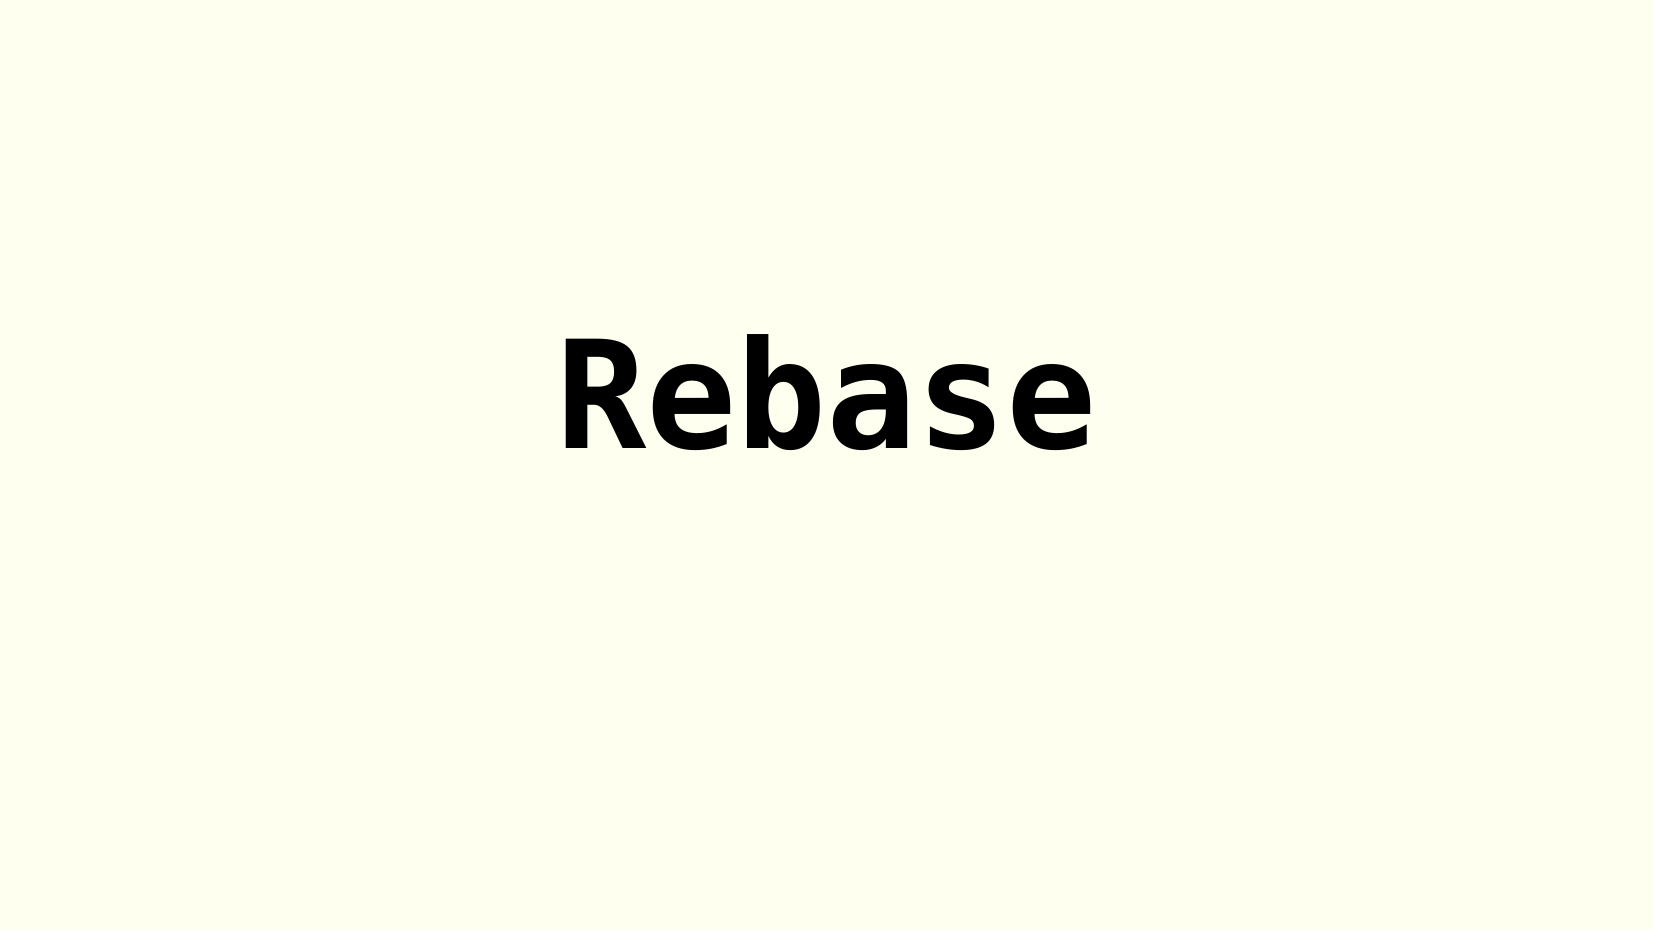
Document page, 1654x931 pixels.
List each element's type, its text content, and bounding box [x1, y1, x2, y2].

subtitle Rebase [82, 37, 1571, 758]
